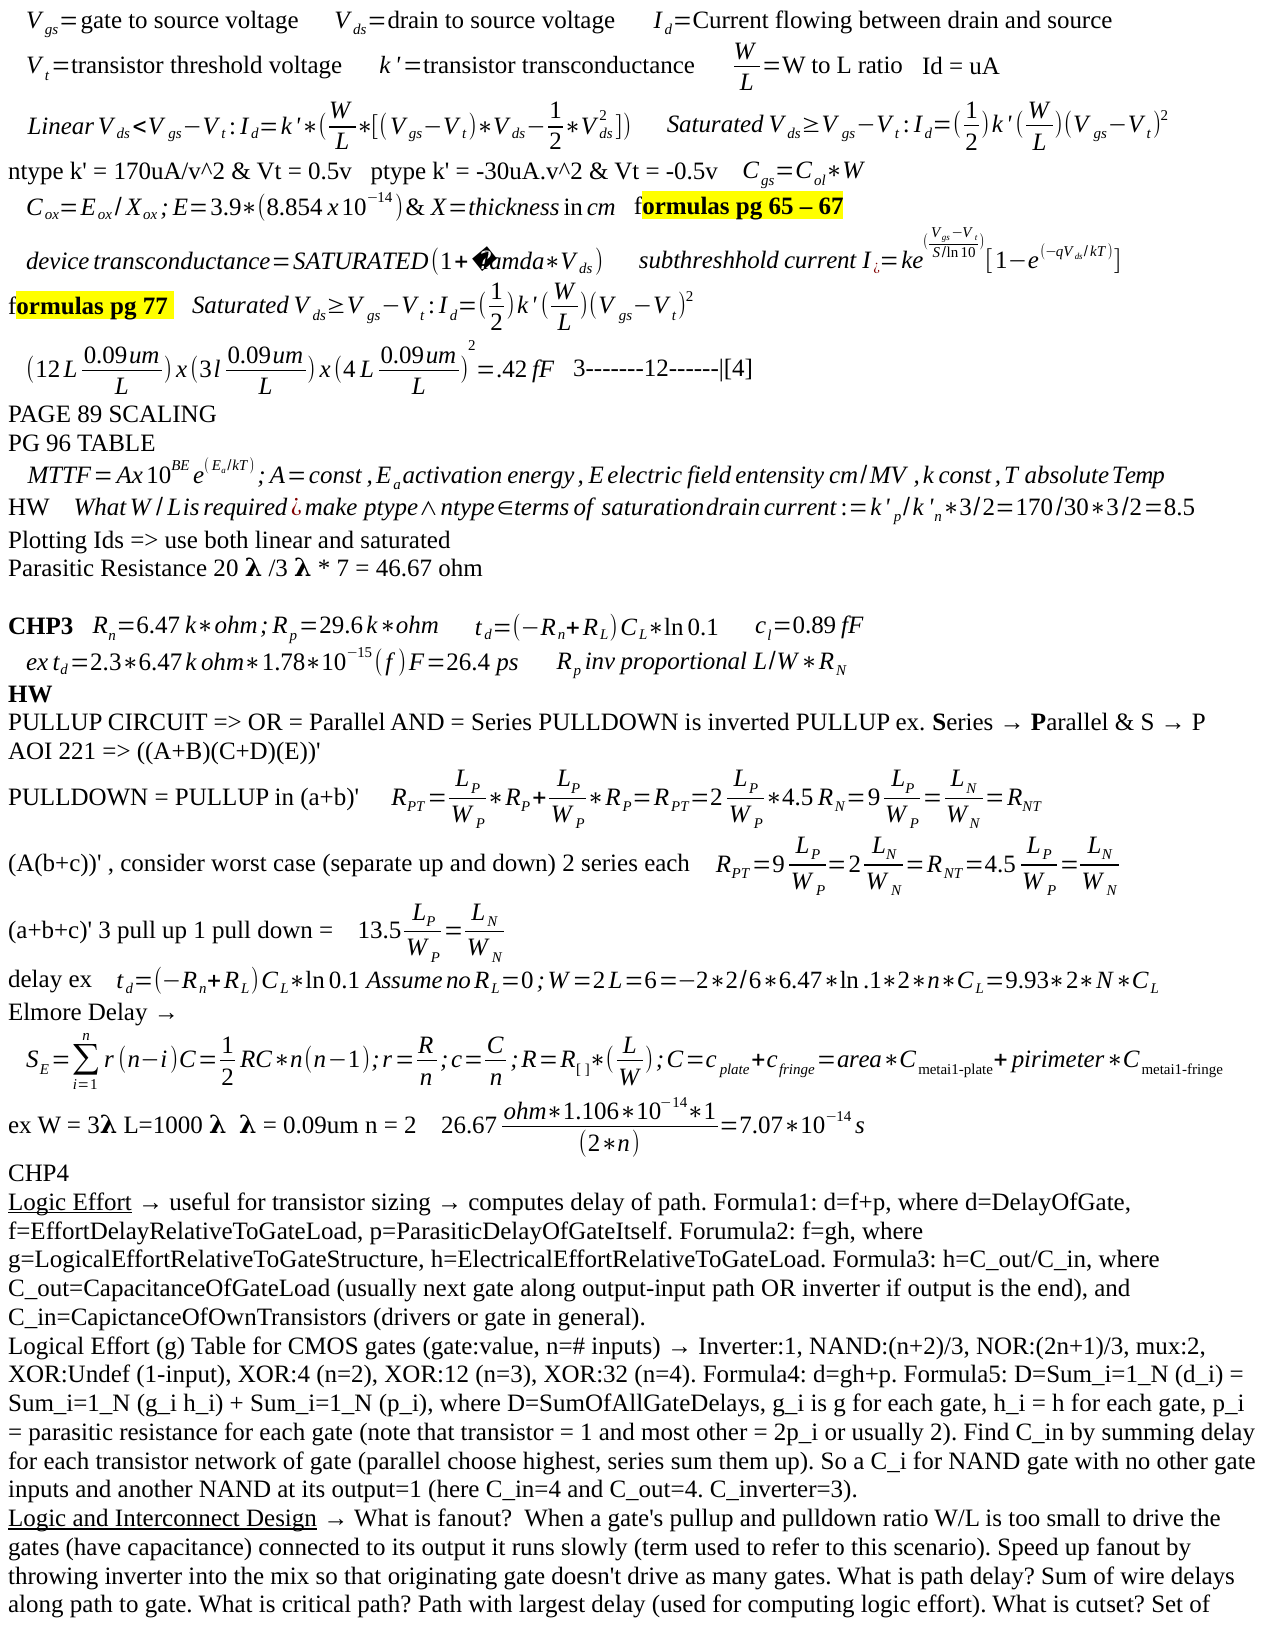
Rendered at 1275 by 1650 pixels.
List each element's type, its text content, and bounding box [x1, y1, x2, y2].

text CHP3 [8, 611, 1264, 679]
text delay ex [8, 964, 1264, 997]
text Id = uA [8, 6, 1264, 156]
text PULLUP CIRCUIT => OR = Parallel AND = Series PULLDOWN is inverted PULLUP ex. Series → Parallel & S → P [8, 707, 1264, 736]
text (a+b+c)' 3 pull up 1 pull down = [8, 898, 1264, 964]
text Parasitic Resistance 20 𝛌 /3 𝛌 * 7 = 46.67 ohm [8, 553, 1264, 582]
text PAGE 89 SCALING [8, 399, 1264, 428]
text Plotting Ids => use both linear and saturated [8, 525, 1264, 553]
text AOI 221 => ((A+B)(C+D)(E))' [8, 736, 1264, 765]
text HW [8, 492, 1264, 525]
text Logical Effort (g) Table for CMOS gates (gate:value, n=# inputs) → Inverter:1, NAND:(n+2)/3, NOR:(2n+1)/3, mux:2, XOR:Undef (1-input), XOR:4 (n=2), XOR:12 (n=3), XOR:32 (n=4). Formula4: d=gh+p. Formula5: D=Sum_i=1_N (d_i) = Sum_i=1_N (g_i h_i) + Sum_i=1_N (p_i), where D=SumOfAllGateDelays, g_i is g for each gate, h_i = h for each gate, p_i = parasitic resistance for each gate (note that transistor = 1 and most other = 2p_i or usually 2). Find C_in by summing delay for each transistor network of gate (parallel choose highest, series sum them up). So a C_i for NAND gate with no other gate inputs and another NAND at its output=1 (here C_in=4 and C_out=4. C_inverter=3). [8, 1331, 1264, 1503]
text ex W = 3𝛌 L=1000 𝛌 𝛌 = 0.09um n = 2 [8, 1093, 1264, 1158]
text Elmore Delay → [8, 997, 1264, 1093]
text HW [8, 679, 1264, 707]
text (A(b+c))' , consider worst case (separate up and down) 2 series each [8, 831, 1264, 898]
text CHP4 [8, 1158, 1264, 1187]
text formulas pg 77 3-------12------|[4] [8, 278, 1264, 399]
text PG 96 TABLE [8, 428, 1264, 457]
text ntype k' = 170uA/v^2 & Vt = 0.5v ptype k' = -30uA.v^2 & Vt = -0.5v formulas pg 65 – 67 [8, 156, 1264, 278]
text PULLDOWN = PULLUP in (a+b)' [8, 765, 1264, 831]
text Logic Effort → useful for transistor sizing → computes delay of path. Formula1: d=f+p, where d=DelayOfGate, f=EffortDelayRelativeToGateLoad, p=ParasiticDelayOfGateItself. Forumula2: f=gh, where g=LogicalEffortRelativeToGateStructure, h=ElectricalEffortRelativeToGateLoad. Formula3: h=C_out/C_in, where C_out=CapacitanceOfGateLoad (usually next gate along output-input path OR inverter if output is the end), and C_in=CapictanceOfOwnTransistors (drivers or gate in general). [8, 1187, 1264, 1331]
text Logic and Interconnect Design → What is fanout? When a gate's pullup and pulldown ratio W/L is too small to drive the gates (have capacitance) connected to its output it runs slowly (term used to refer to this scenario). Speed up fanout by throwing inverter into the mix so that originating gate doesn't drive as many gates. What is path delay? Sum of wire delays along path to gate. What is critical path? Path with largest delay (used for computing logic effort). What is cutset? Set of [8, 1503, 1264, 1618]
